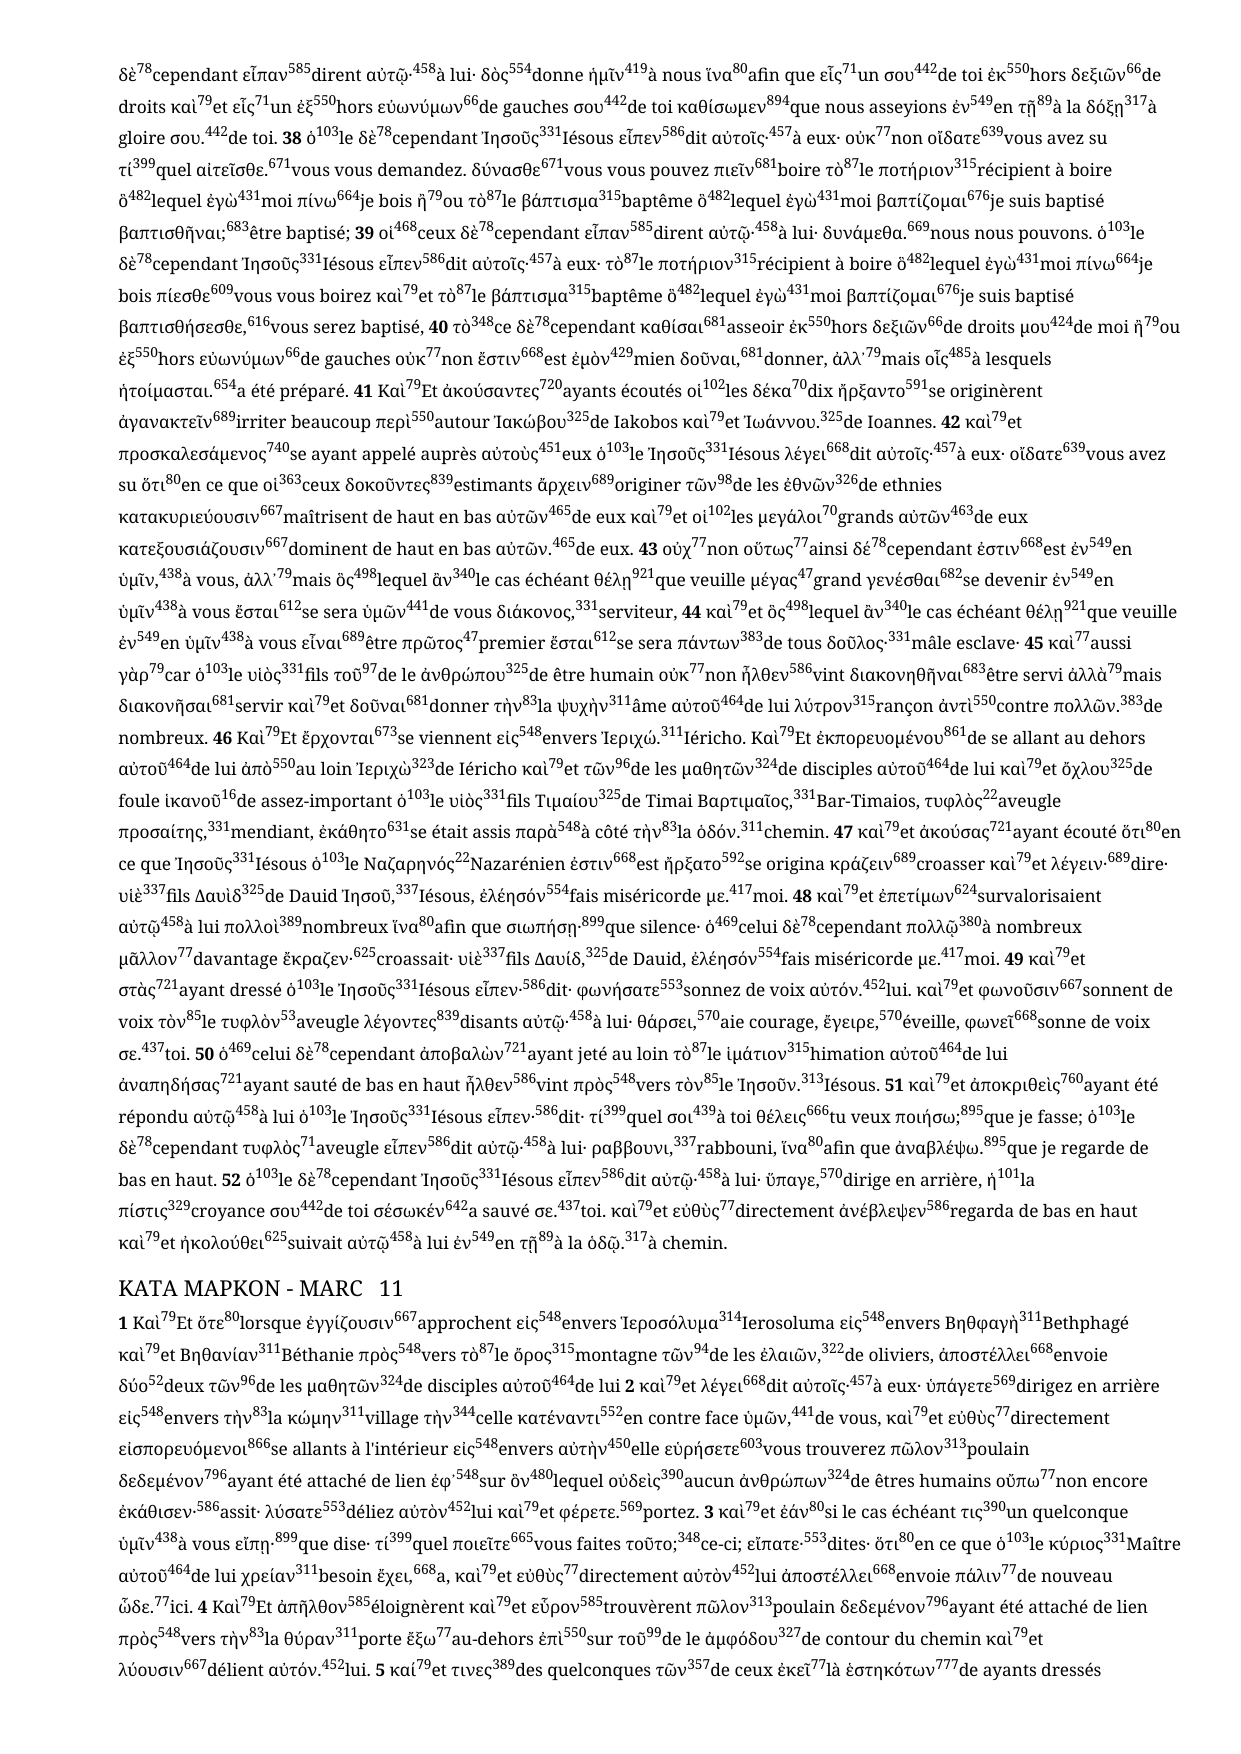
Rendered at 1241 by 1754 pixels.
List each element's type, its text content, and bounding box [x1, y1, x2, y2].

text 1 Καὶ79Et ἐκεῖθεν77de là ἀναστὰς721ayant redressé ἔρχεται674se vient εἰς548envers τὰ86les ὅρια314frontières τῆς95de la Ἰουδαίας323de Ioudaia [καὶ]79[et] πέραν552de l'autre côté τοῦ97de le Ἰορδάνου,325de Iordane, καὶ79et συμπορεύονται673se vont avec πάλιν77de nouveau ὄχλοι330foules πρὸς548vers αὐτόν,452lui, καὶ79et ὡς80comme εἰώθει659avait habitué πάλιν77de nouveau ἐδίδασκεν625enseignait αὐτούς.451eux. 2 Καὶ79Et προσελθόντες720ayants venus vers Φαρισαῖοι330Pharisiens ἐπηρώτων624demandaient sur αὐτὸν452lui εἰ340si ἔξεστιν668est permis ἀνδρὶ319à homme γυναῖκα311femme ἀπολῦσαι,681délier au loin, πειράζοντες839mettants en tentation αὐτόν.452lui. 3 ὁ469celui δὲ78cependant ἀποκριθεὶς760ayant été répondu εἶπεν586dit αὐτοῖς·457à eux· τί399quel ὑμῖν438à vous ἐνετείλατο592se commanda Μωϋσῆς;331Môusês; 4 οἱ468ceux δὲ78cependant εἶπαν·585dirent· ἐπέτρεψεν586permit Μωϋσῆς331Môusês βιβλίον315papier de bible ἀποστασίου327de apostat γράψαι681grapher καὶ79et ἀπολῦσαι.681délier au loin. 5 ὁ103le δὲ78cependant Ἰησοῦς331Iésous εἶπεν586dit αὐτοῖς·457à eux· πρὸς548vers τὴν83la σκληροκαρδίαν311sclérose cardiaque ὑμῶν441de vous ἔγραψεν586grapha ὑμῖν438à vous τὴν83la ἐντολὴν311commandement ταύτην.136celle-ci. 6 ἀπὸ550au loin δὲ78cependant ἀρχῆς323de origine κτίσεως323de création ἄρσεν55mâle καὶ79et θῆλυ55femelle ἐποίησεν586fit αὐτούς·451eux· 7 ἕνεκεν552à cause τούτου360de ce-ci καταλείψει606laissera en contrebas ἄνθρωπος331être humain τὸν85le πατέρα313père αὐτοῦ464de lui καὶ79et τὴν83la μητέρα311mère [καὶ79[et προσκολληθήσεται619sera accolé πρὸς548vers τὴν83la γυναῖκα311femme αὐτοῦ],464de lui], 8 καὶ79et ἔσονται611se seront οἱ102les δύο70deux εἰς548envers σάρκα311chair μίαν·177une· ὥστε80de sorte que οὐκέτι77non plus εἰσὶν667sont δύο46deux ἀλλὰ79mais μία195une σάρξ.329chair. 9 ὃ482lequel οὖν79donc ὁ103le θεὸς331Dieu συνέζευξεν586joignit paire ensemble ἄνθρωπος331être humain μὴ77ne pas χωριζέτω.572sépare. 10 Καὶ79Et εἰς548envers τὴν83la οἰκίαν311maison d'habitation πάλιν77de nouveau οἱ102les μαθηταὶ330disciples περὶ550autour τούτου360de ce-ci ἐπηρώτων624demandaient sur αὐτόν.452lui. 11 καὶ79et λέγει668dit αὐτοῖς·457à eux· ὃς498lequel ἂν340le cas échéant ἀπολύσῃ899que délie au loin τὴν83la γυναῖκα311femme αὐτοῦ464de lui καὶ79et γαμήσῃ899que marie ἄλλην371autre μοιχᾶται674se fait adultère ἐπ᾽548sur αὐτήν·450elle· 12 καὶ79et ἐὰν80si le cas échéant αὐτὴ467elle ἀπολύσασα719ayante déliée au loin τὸν85le ἄνδρα313homme αὐτῆς462de elle γαμήσῃ899que marie ἄλλον373autre μοιχᾶται.674se fait adultère. 13 Καὶ79Et προσέφερον624apportaient αὐτῷ458à lui παιδία314jeunes enfants ἵνα80afin que αὐτῶν465de eux ἅψηται·905que se touche· οἱ102les δὲ78cependant μαθηταὶ330disciples ἐπετίμησαν585survalorisèrent αὐτοῖς.457à eux. 14 ἰδὼν721ayant vu δὲ78cependant ὁ103le Ἰησοῦς331Iésous ἠγανάκτησεν586irrita beaucoup καὶ79et εἶπεν586dit αὐτοῖς·457à eux· ἄφετε553abandonnez τὰ86les παιδία314jeunes enfants ἔρχεσθαι690se venir πρός548vers με,417moi, καὶ79et μὴ77ne pas κωλύετε569empêchez αὐτά,453eux, τῶν98de les γὰρ79car τοιούτων359de tels ἐστὶν668est ἡ101la βασιλεία329royauté τοῦ97de le θεοῦ.325de Dieu. 15 ἀμὴν304amen λέγω664je dis ὑμῖν,438à vous, ὃς498lequel ἂν340le cas échéant μὴ77ne pas δέξηται905que se accepte τὴν83la βασιλείαν311royauté τοῦ97de le θεοῦ325de Dieu ὡς80comme παιδίον,333jeune enfant, οὐ77non μὴ77ne pas εἰσέλθῃ899que vienne à l'intérieur εἰς548envers αὐτήν.450elle. 16 καὶ79et ἐναγκαλισάμενος740se ayant pris dans ses bras αὐτὰ453eux κατευλόγει625élogiait de haut en bas τιθεὶς840posant τὰς242les χεῖρας310mains ἐπ᾽548sur αὐτά.453eux. 17 Καὶ79Et ἐκπορευομένου861de se allant au dehors αὐτοῦ464de lui εἰς548envers ὁδὸν311chemin προσδραμὼν721ayant couru vers εἷς71un καὶ79et γονυπετήσας721ayant agenouillé αὐτὸν452lui ἐπηρώτα625demandait sur αὐτόν·452lui· διδάσκαλε337enseignant ἀγαθέ,27bon, τί399quel ποιήσω895que je fasse ἵνα80afin que ζωὴν311vie αἰώνιον2éternelle κληρονομήσω;895que je hérite; 18 ὁ103le δὲ78cependant Ἰησοῦς331Iésous εἶπεν586dit αὐτῷ·458à lui· τί399quel με417moi λέγεις666tu dis ἀγαθόν;53bon; οὐδεὶς390aucun ἀγαθὸς47bon εἰ551si μὴ77ne pas εἷς197un ὁ103le θεός.331Dieu. 19 τὰς82les ἐντολὰς310commandements οἶδας·640tu as su· μὴ77ne pas φονεύσῃς,897que tu meurtrisses, μὴ77ne pas μοιχεύσῃς,897que tu adultères, μὴ77ne pas κλέψῃς,897que tu voles, μὴ77ne pas ψευδομαρτυρήσῃς,897que tu témoignes faussement, μὴ77ne pas ἀποστερήσῃς,897que tu spolies, τίμα570valorise τὸν85le πατέρα313père σου442de toi καὶ79et τὴν83la μητέρα.311mère. 20 ὁ469celui δὲ78cependant ἔφη625déclarait αὐτῷ·458à lui· διδάσκαλε,337enseignant, ταῦτα347ces-ci πάντα270tous ἐφυλαξάμην588je me gardiennai ἐκ550hors νεότητός323de jeunesse μου.424de moi. 21 Ὁ103Le δὲ78cependant Ἰησοῦς331Iésous ἐμβλέψας721ayant entré regard αὐτῷ458à lui ἠγάπησεν586aima αὐτὸν452lui καὶ79et εἶπεν586dit αὐτῷ·458à lui· ἕν73un σε437toi ὑστερεῖ·668manque· ὕπαγε,570dirige en arrière, ὅσα481autant lesquels ἔχεις666tu as πώλησον554troque καὶ79et δὸς554donne [τοῖς]90[à les] πτωχοῖς,58à pauvres, καὶ79et ἕξεις604tu auras θησαυρὸν313trésor ἐν549en οὐρανῷ,319à ciel, καὶ79et δεῦρο77viens ici ἀκολούθει570suis μοι.420à moi. 22 ὁ469celui δὲ78cependant στυγνάσας721ayant assombri ἐπὶ549sur τῷ91à le λόγῳ319à discours ἀπῆλθεν586éloigna λυπούμενος·891étant attristé· ἦν625était γὰρ79car ἔχων840ayant κτήματα314acquisitions πολλά.270nombreux. 23 Καὶ79Et περιβλεψάμενος740se ayant regardé autour ὁ103le Ἰησοῦς331Iésous λέγει668dit τοῖς90à les μαθηταῖς318à disciples αὐτοῦ·464de lui· πῶς77comment? δυσκόλως77difficilement οἱ363ceux τὰ86les χρήματα314choses de besoins ἔχοντες839ayants εἰς548envers τὴν83la βασιλείαν311royauté τοῦ97de le θεοῦ325de Dieu εἰσελεύσονται.611se viendront à l'intérieur. 24 Οἱ102Les δὲ78cependant μαθηταὶ330disciples ἐθαμβοῦντο635étaient effaré ἐπὶ549sur τοῖς90à les λόγοις318à discours αὐτοῦ.464de lui. ὁ103le δὲ78cependant Ἰησοῦς331Iésous πάλιν77de nouveau ἀποκριθεὶς760ayant été répondu λέγει668dit αὐτοῖς·457à eux· τέκνα,338enfants, πῶς77comment? δύσκολόν73difficile ἐστιν668est εἰς548envers τὴν83la βασιλείαν311royauté τοῦ97de le θεοῦ325de Dieu εἰσελθεῖν·681venir à l'intérieur· 25 εὐκοπώτερόν49plus facile ἐστιν668est κάμηλον313chameau διὰ550par [τῆς]95[de la] τρυμαλιᾶς323de trou [τῆς]95[de la] ῥαφίδος323de aiguille διελθεῖν681passer à travers ἢ79ou πλούσιον53riche εἰς548envers τὴν83la βασιλείαν311royauté τοῦ97de le θεοῦ325de Dieu εἰσελθεῖν.681venir à l'intérieur. 26 οἱ468ceux δὲ78cependant περισσῶς77surabondamment ἐξεπλήσσοντο635étaient heurté à l'excès λέγοντες839disants πρὸς548vers αὐτόν·452lui· καὶ79et τίς410quel δύναται674se peut σωθῆναι;683être sauvé; 27 ἐμβλέψας721ayant entré regard αὐτοῖς457à eux ὁ103le Ἰησοῦς331Iésous λέγει·668dit· παρὰ549à côté ἀνθρώποις318à êtres humains ἀδύνατον,49impuissant, ἀλλ᾽79mais οὐ77non παρὰ549à côté θεῷ·319à Dieu· πάντα391tous γὰρ79car δυνατὰ48puissants παρὰ549à côté τῷ91à le θεῷ.319à Dieu. 28 Ἤρξατο592Se origina λέγειν689dire ὁ103le Πέτρος331Pierre αὐτῷ·458à lui· ἰδοὺ306voici ἡμεῖς430nous ἀφήκαμεν581nous abandonnâmes πάντα374tous καὶ79et ἠκολουθήκαμέν637nous avons suivi σοι.439à toi. 29 ἔφη625déclarait ὁ103le Ἰησοῦς·331Iésous· ἀμὴν304amen λέγω664je dis ὑμῖν,438à vous, οὐδείς390aucun ἐστιν668est ὃς498lequel ἀφῆκεν586abandonna οἰκίαν311maison d'habitation ἢ79ou ἀδελφοὺς312frères ἢ79ou ἀδελφὰς310soeurs ἢ79ou μητέρα311mère ἢ79ou πατέρα313père ἢ79ou τέκνα314enfants ἢ79ou ἀγροὺς312champs ἕνεκεν552à cause ἐμοῦ424de moi καὶ79et ἕνεκεν552à cause τοῦ99de le εὐαγγελίου,327de évangile, 30 ἐὰν80si le cas échéant μὴ77ne pas λάβῃ899que prenne ἑκατονταπλασίονα5centuple νῦν77maintenant ἐν549en τῷ91à le καιρῷ319à moment τούτῳ144à celui-ci οἰκίας310maisons d'habitations καὶ79et ἀδελφοὺς312frères καὶ79et ἀδελφὰς310soeurs καὶ79et μητέρας310mères καὶ79et τέκνα314enfants καὶ79et ἀγροὺς312champs μετὰ550avec διωγμῶν,324de poursuites, καὶ79et ἐν549en τῷ91à le αἰῶνι319à ère τῷ486à celui ἐρχομένῳ855à se venant ζωὴν311vie αἰώνιον.2éternelle. 31 πολλοὶ389nombreux δὲ78cependant ἔσονται611se seront πρῶτοι70premiers ἔσχατοι46derniers καὶ79et [οἱ]468[ceux] ἔσχατοι70derniers πρῶτοι.46premiers. 32 Ἦσαν624Étaient δὲ78cependant ἐν549en τῇ89à la ὁδῷ317à chemin ἀναβαίνοντες839montants εἰς548envers Ἱεροσόλυμα,314Ierosoluma, καὶ79et ἦν625était προάγων840menant devant αὐτοὺς451eux ὁ103le Ἰησοῦς,331Iésous, καὶ79et ἐθαμβοῦντο,635étaient effaré, οἱ468ceux δὲ78cependant ἀκολουθοῦντες839suivants ἐφοβοῦντο.630se effrayaient. καὶ79et παραλαβὼν721ayant pris à côté πάλιν77de nouveau τοὺς84les δώδεκα52douze ἤρξατο592se origina αὐτοῖς457à eux λέγειν689dire τὰ347ces μέλλοντα823imminants αὐτῷ458à lui συμβαίνειν689arriver avec 33 ὅτι80en ce que ἰδοὺ306voici ἀναβαίνομεν663nous montons εἰς548envers Ἱεροσόλυμα,314Ierosoluma, καὶ79et ὁ103le υἱὸς331fils τοῦ97de le ἀνθρώπου325de être humain παραδοθήσεται619sera livré τοῖς90à les ἀρχιερεῦσιν318à chefs sacrificateurs καὶ79et τοῖς90à les γραμματεῦσιν,318à lettrés, καὶ79et κατακρινοῦσιν605condamneront αὐτὸν452lui θανάτῳ319à trépas καὶ79et παραδώσουσιν605livreront αὐτὸν452lui τοῖς92à les ἔθνεσιν320à ethnies 34 καὶ79et ἐμπαίξουσιν605enjoueront αὐτῷ458à lui καὶ79et ἐμπτύσουσιν605cracheront envers αὐτῷ458à lui καὶ79et μαστιγώσουσιν605fouetteront αὐτὸν452lui καὶ79et ἀποκτενοῦσιν,605tueront catégoriquement, καὶ79et μετὰ548après τρεῖς176trois ἡμέρας310journées ἀναστήσεται.612se redressera. 35 Καὶ79Et προσπορεύονται673se vont vers αὐτῷ458à lui Ἰάκωβος331Iakobos καὶ79et Ἰωάννης331Ioannes οἱ102les υἱοὶ330fils Ζεβεδαίου325de Zébédaï λέγοντες839disants αὐτῷ·458à lui· διδάσκαλε,337enseignant, θέλομεν663nous voulons ἵνα80afin que ὃ482lequel ἐὰν340si le cas échéant αἰτήσωμέν894que nous demandions σε437toi ποιήσῃς897que tu fasses ἡμῖν.419à nous. 36 ὁ469celui δὲ78cependant εἶπεν586dit αὐτοῖς·457à eux· τί399quel θέλετέ665vous voulez [με]417[moi] ποιήσω895que je fasse ὑμῖν;438à vous; 37 οἱ468ceux δὲ78cependant εἶπαν585dirent αὐτῷ·458à lui· δὸς554donne ἡμῖν419à nous ἵνα80afin que εἷς71un σου442de toi ἐκ550hors δεξιῶν66de droits καὶ79et εἷς71un ἐξ550hors εὐωνύμων66de gauches σου442de toi καθίσωμεν894que nous asseyions ἐν549en τῇ89à la δόξῃ317à gloire σου.442de toi. 38 ὁ103le δὲ78cependant Ἰησοῦς331Iésous εἶπεν586dit αὐτοῖς·457à eux· οὐκ77non οἴδατε639vous avez su τί399quel αἰτεῖσθε.671vous vous demandez. δύνασθε671vous vous pouvez πιεῖν681boire τὸ87le ποτήριον315récipient à boire ὃ482lequel ἐγὼ431moi πίνω664je bois ἢ79ou τὸ87le βάπτισμα315baptême ὃ482lequel ἐγὼ431moi βαπτίζομαι676je suis baptisé βαπτισθῆναι;683être baptisé; 39 οἱ468ceux δὲ78cependant εἶπαν585dirent αὐτῷ·458à lui· δυνάμεθα.669nous nous pouvons. ὁ103le δὲ78cependant Ἰησοῦς331Iésous εἶπεν586dit αὐτοῖς·457à eux· τὸ87le ποτήριον315récipient à boire ὃ482lequel ἐγὼ431moi πίνω664je bois πίεσθε609vous vous boirez καὶ79et τὸ87le βάπτισμα315baptême ὃ482lequel ἐγὼ431moi βαπτίζομαι676je suis baptisé βαπτισθήσεσθε,616vous serez baptisé, 40 τὸ348ce δὲ78cependant καθίσαι681asseoir ἐκ550hors δεξιῶν66de droits μου424de moi ἢ79ou ἐξ550hors εὐωνύμων66de gauches οὐκ77non ἔστιν668est ἐμὸν429mien δοῦναι,681donner, ἀλλ᾽79mais οἷς485à lesquels ἡτοίμασται.654a été préparé. 41 Καὶ79Et ἀκούσαντες720ayants écoutés οἱ102les δέκα70dix ἤρξαντο591se originèrent ἀγανακτεῖν689irriter beaucoup περὶ550autour Ἰακώβου325de Iakobos καὶ79et Ἰωάννου.325de Ioannes. 42 καὶ79et προσκαλεσάμενος740se ayant appelé auprès αὐτοὺς451eux ὁ103le Ἰησοῦς331Iésous λέγει668dit αὐτοῖς·457à eux· οἴδατε639vous avez su ὅτι80en ce que οἱ363ceux δοκοῦντες839estimants ἄρχειν689originer τῶν98de les ἐθνῶν326de ethnies κατακυριεύουσιν667maîtrisent de haut en bas αὐτῶν465de eux καὶ79et οἱ102les μεγάλοι70grands αὐτῶν463de eux κατεξουσιάζουσιν667dominent de haut en bas αὐτῶν.465de eux. 43 οὐχ77non οὕτως77ainsi δέ78cependant ἐστιν668est ἐν549en ὑμῖν,438à vous, ἀλλ᾽79mais ὃς498lequel ἂν340le cas échéant θέλῃ921que veuille μέγας47grand γενέσθαι682se devenir ἐν549en ὑμῖν438à vous ἔσται612se sera ὑμῶν441de vous διάκονος,331serviteur, 44 καὶ79et ὃς498lequel ἂν340le cas échéant θέλῃ921que veuille ἐν549en ὑμῖν438à vous εἶναι689être πρῶτος47premier ἔσται612se sera πάντων383de tous δοῦλος·331mâle esclave· 45 καὶ77aussi γὰρ79car ὁ103le υἱὸς331fils τοῦ97de le ἀνθρώπου325de être humain οὐκ77non ἦλθεν586vint διακονηθῆναι683être servi ἀλλὰ79mais διακονῆσαι681servir καὶ79et δοῦναι681donner τὴν83la ψυχὴν311âme αὐτοῦ464de lui λύτρον315rançon ἀντὶ550contre πολλῶν.383de nombreux. 46 Καὶ79Et ἔρχονται673se viennent εἰς548envers Ἰεριχώ.311Iéricho. Καὶ79Et ἐκπορευομένου861de se allant au dehors αὐτοῦ464de lui ἀπὸ550au loin Ἰεριχὼ323de Iéricho καὶ79et τῶν96de les μαθητῶν324de disciples αὐτοῦ464de lui καὶ79et ὄχλου325de foule ἱκανοῦ16de assez-important ὁ103le υἱὸς331fils Τιμαίου325de Timai Βαρτιμαῖος,331Bar-Timaios, τυφλὸς22aveugle προσαίτης,331mendiant, ἐκάθητο631se était assis παρὰ548à côté τὴν83la ὁδόν.311chemin. 47 καὶ79et ἀκούσας721ayant écouté ὅτι80en ce que Ἰησοῦς331Iésous ὁ103le Ναζαρηνός22Nazarénien ἐστιν668est ἤρξατο592se origina κράζειν689croasser καὶ79et λέγειν·689dire· υἱὲ337fils Δαυὶδ325de Dauid Ἰησοῦ,337Iésous, ἐλέησόν554fais miséricorde με.417moi. 48 καὶ79et ἐπετίμων624survalorisaient αὐτῷ458à lui πολλοὶ389nombreux ἵνα80afin que σιωπήσῃ·899que silence· ὁ469celui δὲ78cependant πολλῷ380à nombreux μᾶλλον77davantage ἔκραζεν·625croassait· υἱὲ337fils Δαυίδ,325de Dauid, ἐλέησόν554fais miséricorde με.417moi. 49 καὶ79et στὰς721ayant dressé ὁ103le Ἰησοῦς331Iésous εἶπεν·586dit· φωνήσατε553sonnez de voix αὐτόν.452lui. καὶ79et φωνοῦσιν667sonnent de voix τὸν85le τυφλὸν53aveugle λέγοντες839disants αὐτῷ·458à lui· θάρσει,570aie courage, ἔγειρε,570éveille, φωνεῖ668sonne de voix σε.437toi. 50 ὁ469celui δὲ78cependant ἀποβαλὼν721ayant jeté au loin τὸ87le ἱμάτιον315himation αὐτοῦ464de lui ἀναπηδήσας721ayant sauté de bas en haut ἦλθεν586vint πρὸς548vers τὸν85le Ἰησοῦν.313Iésous. 51 καὶ79et ἀποκριθεὶς760ayant été répondu αὐτῷ458à lui ὁ103le Ἰησοῦς331Iésous εἶπεν·586dit· τί399quel σοι439à toi θέλεις666tu veux ποιήσω;895que je fasse; ὁ103le δὲ78cependant τυφλὸς71aveugle εἶπεν586dit αὐτῷ·458à lui· ραββουνι,337rabbouni, ἵνα80afin que ἀναβλέψω.895que je regarde de bas en haut. 52 ὁ103le δὲ78cependant Ἰησοῦς331Iésous εἶπεν586dit αὐτῷ·458à lui· ὕπαγε,570dirige en arrière, ἡ101la πίστις329croyance σου442de toi σέσωκέν642a sauvé σε.437toi. καὶ79et εὐθὺς77directement ἀνέβλεψεν586regarda de bas en haut καὶ79et ἠκολούθει625suivait αὐτῷ458à lui ἐν549en τῇ89à la ὁδῷ.317à chemin. [118, 59, 1181, 1254]
text ΚΑΤΑ ΜΑΡΚΟΝ - MARC 11 [118, 1273, 1181, 1303]
text 1 Καὶ79Et ὅτε80lorsque ἐγγίζουσιν667approchent εἰς548envers Ἱεροσόλυμα314Ierosoluma εἰς548envers Βηθφαγὴ311Bethphagé καὶ79et Βηθανίαν311Béthanie πρὸς548vers τὸ87le ὄρος315montagne τῶν94de les ἐλαιῶν,322de oliviers, ἀποστέλλει668envoie δύο52deux τῶν96de les μαθητῶν324de disciples αὐτοῦ464de lui 2 καὶ79et λέγει668dit αὐτοῖς·457à eux· ὑπάγετε569dirigez en arrière εἰς548envers τὴν83la κώμην311village τὴν344celle κατέναντι552en contre face ὑμῶν,441de vous, καὶ79et εὐθὺς77directement εἰσπορευόμενοι866se allants à l'intérieur εἰς548envers αὐτὴν450elle εὑρήσετε603vous trouverez πῶλον313poulain δεδεμένον796ayant été attaché de lien ἐφ᾽548sur ὃν480lequel οὐδεὶς390aucun ἀνθρώπων324de êtres humains οὔπω77non encore ἐκάθισεν·586assit· λύσατε553déliez αὐτὸν452lui καὶ79et φέρετε.569portez. 3 καὶ79et ἐάν80si le cas échéant τις390un quelconque ὑμῖν438à vous εἴπῃ·899que dise· τί399quel ποιεῖτε665vous faites τοῦτο;348ce-ci; εἴπατε·553dites· ὅτι80en ce que ὁ103le κύριος331Maître αὐτοῦ464de lui χρείαν311besoin ἔχει,668a, καὶ79et εὐθὺς77directement αὐτὸν452lui ἀποστέλλει668envoie πάλιν77de nouveau ὧδε.77ici. 4 Καὶ79Et ἀπῆλθον585éloignèrent καὶ79et εὗρον585trouvèrent πῶλον313poulain δεδεμένον796ayant été attaché de lien πρὸς548vers τὴν83la θύραν311porte ἔξω77au-dehors ἐπὶ550sur τοῦ99de le ἀμφόδου327de contour du chemin καὶ79et λύουσιν667délient αὐτόν.452lui. 5 καί79et τινες389des quelconques τῶν357de ceux ἐκεῖ77là ἑστηκότων777de ayants dressés ἔλεγον624disaient αὐτοῖς·457à eux· τί399quel ποιεῖτε665vous faites λύοντες839déliants τὸν85le πῶλον;313poulain; 6 οἱ468ceux δὲ78cependant εἶπαν585dirent αὐτοῖς457à eux καθὼς77de haut en bas comme εἶπεν586dit ὁ103le Ἰησοῦς,331Iésous, καὶ79et ἀφῆκαν585abandonnèrent αὐτούς.451eux. 7 Καὶ79Et φέρουσιν667portent τὸν85le πῶλον313poulain πρὸς548vers τὸν85le Ἰησοῦν313Iésous καὶ79et ἐπιβάλλουσιν667surjettent αὐτῷ458à lui τὰ86les ἱμάτια314himations αὐτῶν,463de eux, καὶ79et ἐκάθισεν586assit ἐπ᾽548sur αὐτόν.452lui. 8 καὶ79et πολλοὶ389nombreux τὰ86les ἱμάτια314himations αὐτῶν463de eux ἔστρωσαν585étendirent εἰς548envers τὴν83la ὁδόν,311chemin, ἄλλοι389autres δὲ78cependant στιβάδας310branches κόψαντες720ayants coupés ἐκ550hors τῶν96de les ἀγρῶν.324de champs. 9 καὶ79et οἱ363ceux προάγοντες839menants devant καὶ79et οἱ363ceux ἀκολουθοῦντες839suivants ἔκραζον·624croassaient· ὡσαννά·304Hosanna· εὐλογημένος813ayant été élogié ὁ364celui ἐρχόμενος867se venant ἐν549en ὀνόματι321à nom κυρίου·325de Maître· 10 εὐλογημένη811ayante étée élogiée ἡ101la ἐρχομένη865se venante βασιλεία329royauté τοῦ97de le πατρὸς325de père ἡμῶν423de nous Δαυίδ·325de Dauid· ὡσαννὰ304Hosanna ἐν549en τοῖς92à les ὑψίστοις.11à très hauts. 11 Καὶ79Et εἰσῆλθεν586vint à l'intérieur εἰς548envers Ἱεροσόλυμα314Ierosoluma εἰς548envers τὸ87le ἱερὸν315sanctuaire καὶ79et περιβλεψάμενος740se ayant regardé autour πάντα,374tous, ὀψίας63de tardive ἤδη77déjà οὔσης832de étante τῆς95de la ὥρας,323de heure, ἐξῆλθεν586sortit εἰς548envers Βηθανίαν311Béthanie μετὰ550avec τῶν96de les δώδεκα.64de douze. 12 Καὶ79Et τῇ350à celle ἐπαύριον77lendemain ἐξελθόντων715de ayants sortis αὐτῶν463de eux ἀπὸ550au loin Βηθανίας323de Béthanie ἐπείνασεν.586eut faim. 13 καὶ79et ἰδὼν721ayant vu συκῆν311figuier ἀπὸ547au loin μακρόθεν77à distance ἔχουσαν820ayante φύλλα314feuilles ἦλθεν,586vint, εἰ80si ἄρα77par conséquent τι375un quelconque εὑρήσει606trouvera ἐν549en αὐτῇ,456à elle, καὶ79et ἐλθὼν721ayant venu ἐπ᾽548sur αὐτὴν450elle οὐδὲν375aucun εὗρεν586trouva εἰ551si μὴ77ne pas φύλλα·314feuilles· ὁ103le γὰρ79car καιρὸς331moment οὐκ77non ἦν625était σύκων.326de figues. 14 καὶ79et ἀποκριθεὶς760ayant été répondu εἶπεν586dit αὐτῇ·456à elle· μηκέτι77ne pas plus εἰς548envers τὸν85le αἰῶνα313ère ἐκ550hors σοῦ442de toi μηδεὶς390pas un καρπὸν313fruit φάγοι.694que mange. καὶ79et ἤκουον624écoutaient οἱ102les μαθηταὶ330disciples αὐτοῦ.464de lui. 15 Καὶ79Et ἔρχονται673se viennent εἰς548envers Ἱεροσόλυμα.314Ierosoluma. Καὶ79Et εἰσελθὼν721ayant venu à l'intérieur εἰς548envers τὸ87le ἱερὸν315sanctuaire ἤρξατο592se origina ἐκβάλλειν689éjecter τοὺς345ceux πωλοῦντας821troquants καὶ79et τοὺς345ceux ἀγοράζοντας821achetants à l'agora ἐν549en τῷ93à le ἱερῷ,321à sanctuaire, καὶ79et τὰς82les τραπέζας310tables τῶν96de les κολλυβιστῶν324de changeurs de pièces καὶ79et τὰς82les καθέδρας310sièges τῶν357de ceux πωλούντων833de troquants τὰς82les περιστερὰς310colombes κατέστρεψεν,586catastropha, 16 καὶ79et οὐκ77non ἤφιεν625abandonnait ἵνα80afin que τις390un quelconque διενέγκῃ899que diffère σκεῦος315ustensile διὰ550par τοῦ99de le ἱεροῦ.327de sanctuaire. 17 καὶ79et ἐδίδασκεν625enseignait καὶ79et ἔλεγεν625disait αὐτοῖς·457à eux· οὐ340non γέγραπται654a été graphé ὅτι80en ce que ὁ103le οἶκός331maison μου424de moi οἶκος331maison προσευχῆς323de prière κληθήσεται619sera appelé πᾶσιν276à tous τοῖς92à les ἔθνεσιν;320à ethnies; ὑμεῖς447vous δὲ78cependant πεποιήκατε639vous avez fait αὐτὸν452lui σπήλαιον315caverne λῃστῶν.324de pilleurs. 18 Καὶ79Et ἤκουσαν585écoutèrent οἱ102les ἀρχιερεῖς330chefs sacrificateurs καὶ79et οἱ102les γραμματεῖς330lettrés καὶ79et ἐζήτουν624cherchaient πῶς77comment? αὐτὸν452lui ἀπολέσωσιν·898que perdent au loin· ἐφοβοῦντο630se effrayaient γὰρ79car αὐτόν,452lui, πᾶς287tout γὰρ79car ὁ103le ὄχλος331foule ἐξεπλήσσετο636était heurté à l'excès ἐπὶ549sur τῇ89à la διδαχῇ317à enseignement αὐτοῦ.464de lui. 19 Καὶ79Et ὅταν80lorsque le cas échéant ὀψὲ77tardivement ἐγένετο,592se devint, ἐξεπορεύοντο630se allaient au dehors ἔξω552au-dehors τῆς95de la πόλεως.323de cité. 20 Καὶ79Et παραπορευόμενοι866se allants à côté πρωῒ77matinalement εἶδον585virent τὴν83la συκῆν311figuier ἐξηραμμένην794ayante étée séchée ἐκ550hors ῥιζῶν.322de racines. 21 καὶ79et ἀναμνησθεὶς760ayant été remémoré ὁ103le Πέτρος331Pierre λέγει668dit αὐτῷ·458à lui· ῥαββί,337rabbi, ἴδε306voici ἡ101la συκῆ329figuier ἣν478laquelle κατηράσω590tu te fis imprécation de haut en bas ἐξήρανται.654a été séché. 22 καὶ79et ἀποκριθεὶς760ayant été répondu ὁ103le Ἰησοῦς331Iésous λέγει668dit αὐτοῖς·457à eux· ἔχετε569ayez πίστιν311croyance θεοῦ.325de Dieu. 23 ἀμὴν304amen λέγω664je dis ὑμῖν438à vous ὅτι80en ce que ὃς498lequel ἂν340le cas échéant εἴπῃ899que dise τῷ93à le ὄρει321à montagne τούτῳ·146à ce-ci· ἄρθητι563sois levé καὶ79et βλήθητι563sois jeté εἰς548envers τὴν83la θάλασσαν,311mer, καὶ79et μὴ79ne pas διακριθῇ911que soit jugé à travers ἐν549en τῇ89à la καρδίᾳ317à coeur αὐτοῦ464de lui ἀλλὰ79mais πιστεύῃ921que croie ὅτι80en ce que ὃ482lequel λαλεῖ668bavarde γίνεται,674se devient, ἔσται612se sera αὐτῷ.458à lui. 24 διὰ548par le fait de τοῦτο348ce-ci λέγω664je dis ὑμῖν,438à vous, πάντα374tous ὅσα481autant lesquels προσεύχεσθε671vous vous priez καὶ79et αἰτεῖσθε,671vous vous demandez, πιστεύετε569croyez ὅτι80en ce que ἐλάβετε,583vous prîtes, καὶ79et ἔσται612se sera ὑμῖν.438à vous. 25 Καὶ79Et ὅταν80lorsque le cas échéant στήκετε665vous tenez debout προσευχόμενοι,866se priants, ἀφίετε569abandonnez εἴ80si τι375un quelconque ἔχετε665vous avez κατά550contre τινος,384de un quelconque, ἵνα80afin que καὶ77aussi ὁ103le πατὴρ331père ὑμῶν441de vous ὁ498celui ἐν549en τοῖς90à les οὐρανοῖς318à cieux ἀφῇ899que abandonne ὑμῖν438à vous τὰ86les παραπτώματα314chutes à côté ὑμῶν.441de vous. 26 27 Καὶ79Et ἔρχονται673se viennent πάλιν77de nouveau εἰς548envers Ἱεροσόλυμα.314Ierosoluma. καὶ79et ἐν549en τῷ93à le ἱερῷ321à sanctuaire περιπατοῦντος834de piétinant autour αὐτοῦ464de lui ἔρχονται673se viennent πρὸς548vers αὐτὸν452lui οἱ102les ἀρχιερεῖς330chefs sacrificateurs καὶ79et οἱ102les γραμματεῖς330lettrés καὶ79et οἱ102les πρεσβύτεροι70plus anciens 28 καὶ79et ἔλεγον624disaient αὐτῷ·458à lui· ἐν549en ποίᾳ164à quelle ἐξουσίᾳ317à autorité ταῦτα347ces-ci ποιεῖς;666tu fais; ἢ79ou τίς410quel σοι439à toi ἔδωκεν586donna τὴν83la ἐξουσίαν311autorité ταύτην136celle-ci ἵνα80afin que ταῦτα347ces-ci ποιῇς;919que tu fasses; 29 Ὁ103Le δὲ78cependant Ἰησοῦς331Iésous εἶπεν586dit αὐτοῖς·457à eux· ἐπερωτήσω602je demanderai sur ὑμᾶς436vous κἀγὼ431et moi ἕνα179un λόγον,313discours, καὶ79et ἀποκρίθητέ562soyez répondus μοι420à moi καὶ79et ἐρῶ602je dirai ὑμῖν438à vous ἐν549en ποίᾳ164à quelle ἐξουσίᾳ317à autorité ταῦτα347ces-ci ποιῶ·664je fais· 30 τὸ105le βάπτισμα333baptême τὸ366ce Ἰωάννου325de Ioannes ἐξ550hors οὐρανοῦ325de ciel ἦν625était ἢ79ou ἐξ550hors ἀνθρώπων;324de êtres humains; ἀποκρίθητέ562soyez répondus μοι.420à moi. 31 Καὶ79Et διελογίζοντο630se calculaient au-travers πρὸς548vers ἑαυτοὺς527eux-mêmes λέγοντες·839disants· ἐὰν80si le cas échéant εἴπωμεν·894que nous disions· ἐξ550hors οὐρανοῦ,325de ciel, ἐρεῖ·606dira· διὰ548par le fait de τί399quel [οὖν]79[donc] οὐκ77non ἐπιστεύσατε583vous crûtes αὐτῷ;458à lui; 32 ἀλλ᾽79mais εἴπωμεν·894que nous disions· ἐξ550hors ἀνθρώπων;324de êtres humains; –935– ἐφοβοῦντο630se effrayaient τὸν85le ὄχλον·313foule· ἅπαντες389en totalités γὰρ79car εἶχον624avaient τὸν85le Ἰωάννην313Ioannes ὄντως77réellement ὅτι80en ce que προφήτης331prophète ἦν.625était. 33 Καὶ79Et ἀποκριθέντες759ayants étés répondus τῷ91à le Ἰησοῦ319à Iésous λέγουσιν·667disent· οὐκ77non οἴδαμεν.637nous avons su. καὶ79et ὁ103le Ἰησοῦς331Iésous λέγει668dit αὐτοῖς·457à eux· οὐδὲ77non cependant ἐγὼ431moi λέγω664je dis ὑμῖν438à vous ἐν549en ποίᾳ164à quelle ἐξουσίᾳ317à autorité ταῦτα347ces-ci ποιῶ.664je fais. [118, 1307, 1181, 1682]
